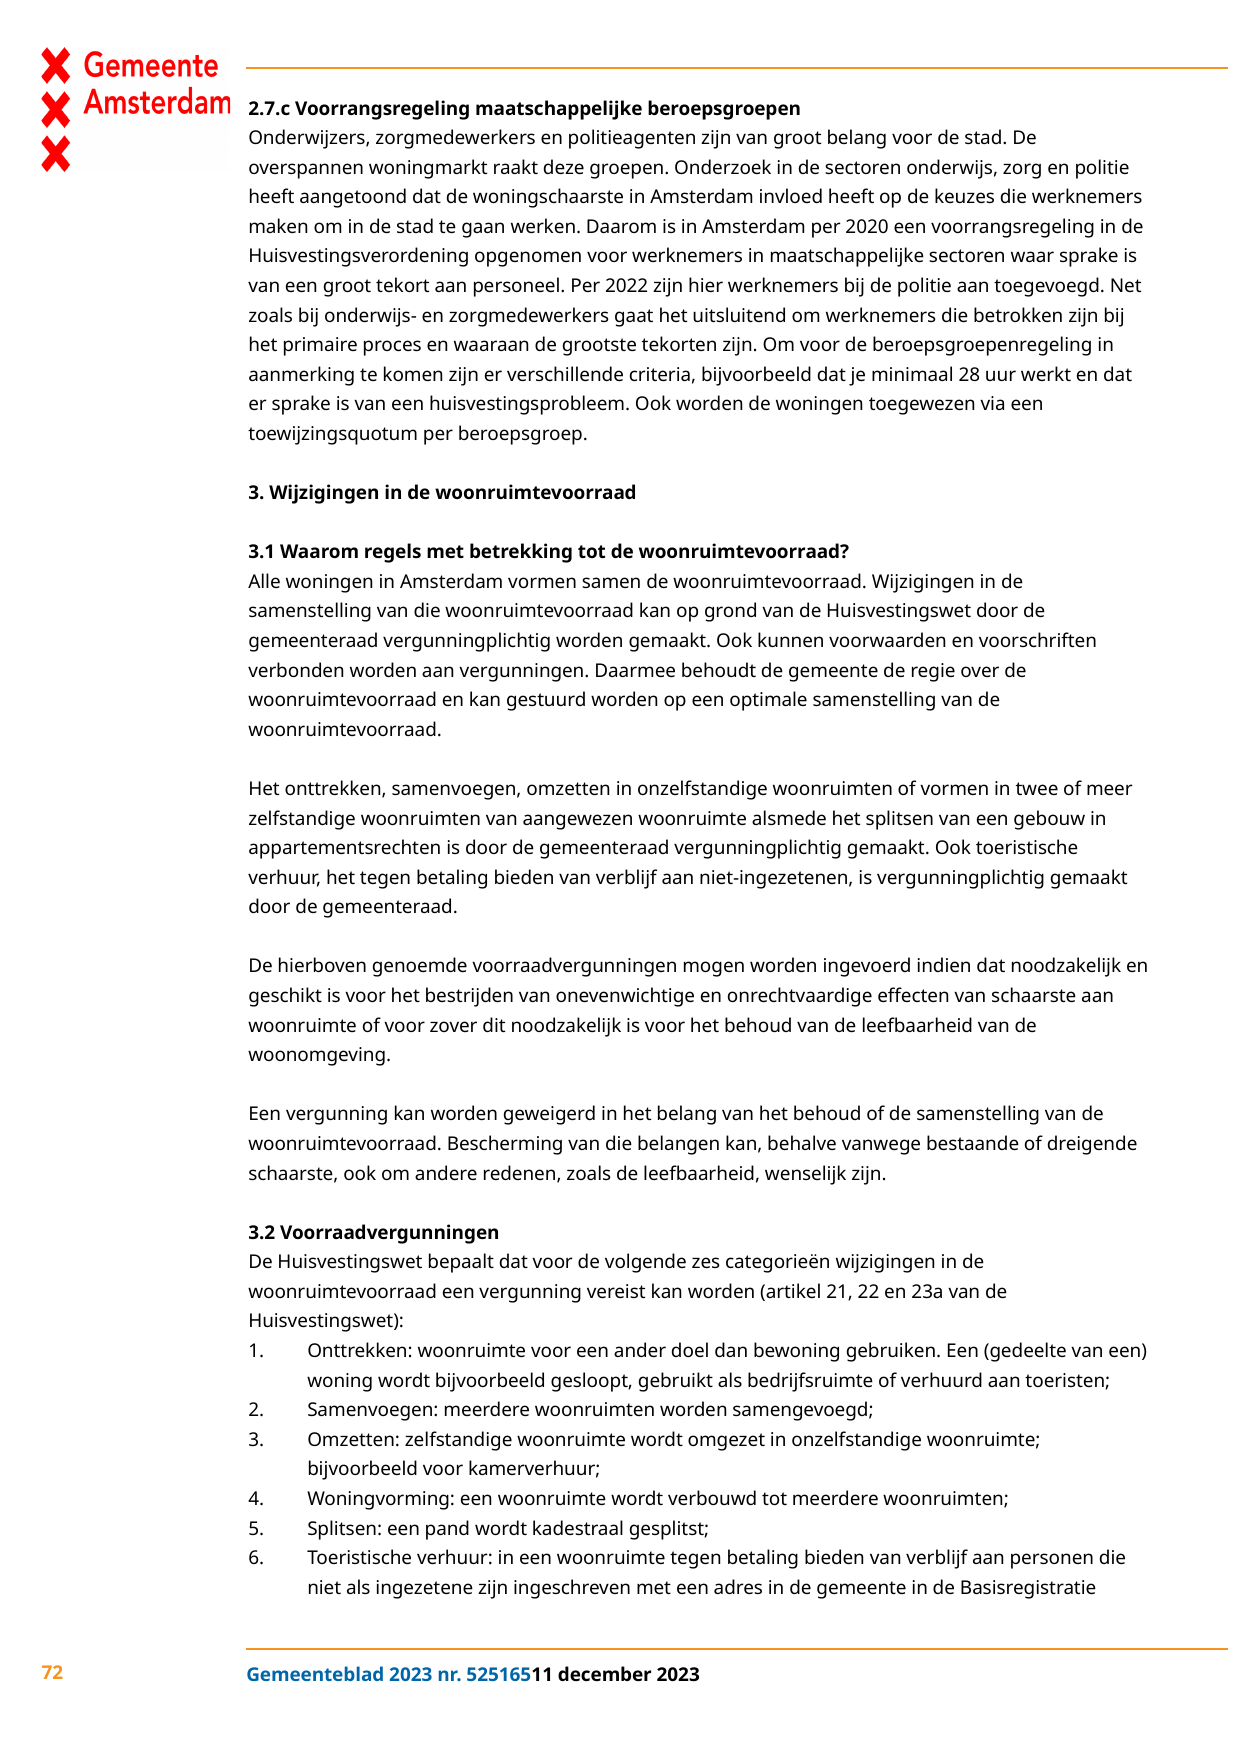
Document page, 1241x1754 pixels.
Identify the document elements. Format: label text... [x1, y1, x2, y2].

text 3.1 Waarom regels met betrekking tot de woonruimtevoorraad? [248, 538, 1152, 564]
list Toeristische verhuur: in een woonruimte tegen betaling bieden van verblijf aan personen die niet als ingezetene zijn ingeschreven met een adres in de gemeente in de Basisregistratie [248, 1544, 1152, 1600]
text 3. Wijzigingen in de woonruimtevoorraad [248, 479, 1152, 505]
text Het onttrekken, samenvoegen, omzetten in onzelfstandige woonruimten of vormen in twee of meer zelfstandige woonruimten van aangewezen woonruimte alsmede het splitsen van een gebouw in appartementsrechten is door de gemeenteraad vergunningplichtig gemaakt. Ook toeristische verhuur, het tegen betaling bieden van verblijf aan niet-ingezetenen, is vergunningplichtig gemaakt door de gemeenteraad. [248, 775, 1152, 919]
text 3.2 Voorraadvergunningen [248, 1219, 1152, 1245]
text 2.7.c Voorrangsregeling maatschappelijke beroepsgroepen [248, 95, 1152, 121]
picture [41, 47, 231, 172]
text De Huisvestingswet bepaalt dat voor de volgende zes categorieën wijzigingen in de woonruimtevoorraad een vergunning vereist kan worden (artikel 21, 22 en 23a van de Huisvestingswet): [248, 1248, 1152, 1333]
list Onttrekken: woonruimte voor een ander doel dan bewoning gebruiken. Een (gedeelte van een) woning wordt bijvoorbeeld gesloopt, gebruikt als bedrijfsruimte of verhuurd aan toeristen; [248, 1337, 1152, 1393]
text Alle woningen in Amsterdam vormen samen de woonruimtevoorraad. Wijzigingen in de samenstelling van die woonruimtevoorraad kan op grond van de Huisvestingswet door de gemeenteraad vergunningplichtig worden gemaakt. Ook kunnen voorwaarden en voorschriften verbonden worden aan vergunningen. Daarmee behoudt de gemeente de regie over de woonruimtevoorraad en kan gestuurd worden op een optimale samenstelling van de woonruimtevoorraad. [248, 568, 1152, 742]
list Woningvorming: een woonruimte wordt verbouwd tot meerdere woonruimten; [248, 1485, 1152, 1511]
text Een vergunning kan worden geweigerd in het belang van het behoud of de samenstelling van de woonruimtevoorraad. Bescherming van die belangen kan, behalve vanwege bestaande of dreigende schaarste, ook om andere redenen, zoals de leefbaarheid, wenselijk zijn. [248, 1101, 1152, 1186]
list Omzetten: zelfstandige woonruimte wordt omgezet in onzelfstandige woonruimte; bijvoorbeeld voor kamerverhuur; [248, 1426, 1152, 1481]
text Onderwijzers, zorgmedewerkers en politieagenten zijn van groot belang voor de stad. De overspannen woningmarkt raakt deze groepen. Onderzoek in de sectoren onderwijs, zorg en politie heeft aangetoond dat de woningschaarste in Amsterdam invloed heeft op de keuzes die werknemers maken om in de stad te gaan werken. Daarom is in Amsterdam per 2020 een voorrangsregeling in de Huisvestingsverordening opgenomen voor werknemers in maatschappelijke sectoren waar sprake is van een groot tekort aan personeel. Per 2022 zijn hier werknemers bij de politie aan toegevoegd. Net zoals bij onderwijs- en zorgmedewerkers gaat het uitsluitend om werknemers die betrokken zijn bij het primaire proces en waaraan de grootste tekorten zijn. Om voor de beroepsgroepenregeling in aanmerking te komen zijn er verschillende criteria, bijvoorbeeld dat je minimaal 28 uur werkt en dat er sprake is van een huisvestingsprobleem. Ook worden de woningen toegewezen via een toewijzingsquotum per beroepsgroep. [248, 124, 1152, 446]
list Splitsen: een pand wordt kadestraal gesplitst; [248, 1515, 1152, 1541]
text De hierboven genoemde voorraadvergunningen mogen worden ingevoerd indien dat noodzakelijk en geschikt is voor het bestrijden van onevenwichtige en onrechtvaardige effecten van schaarste aan woonruimte of voor zover dit noodzakelijk is voor het behoud van de leefbaarheid van de woonomgeving. [248, 953, 1152, 1067]
list Samenvoegen: meerdere woonruimten worden samengevoegd; [248, 1396, 1152, 1422]
